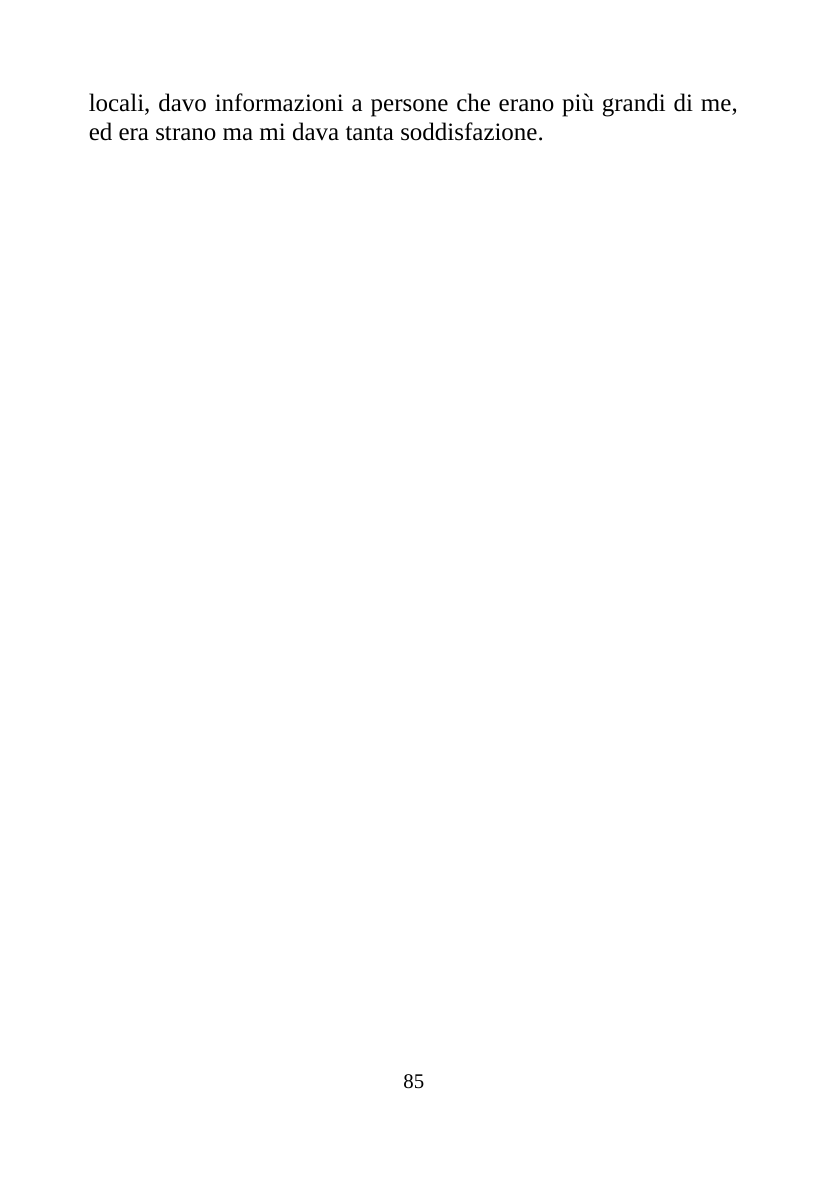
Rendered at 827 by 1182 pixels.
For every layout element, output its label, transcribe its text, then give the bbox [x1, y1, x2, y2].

text locali, davo informazioni a persone che erano più grandi di me, ed era strano ma mi dava tanta soddisfazione. [88, 88, 738, 146]
